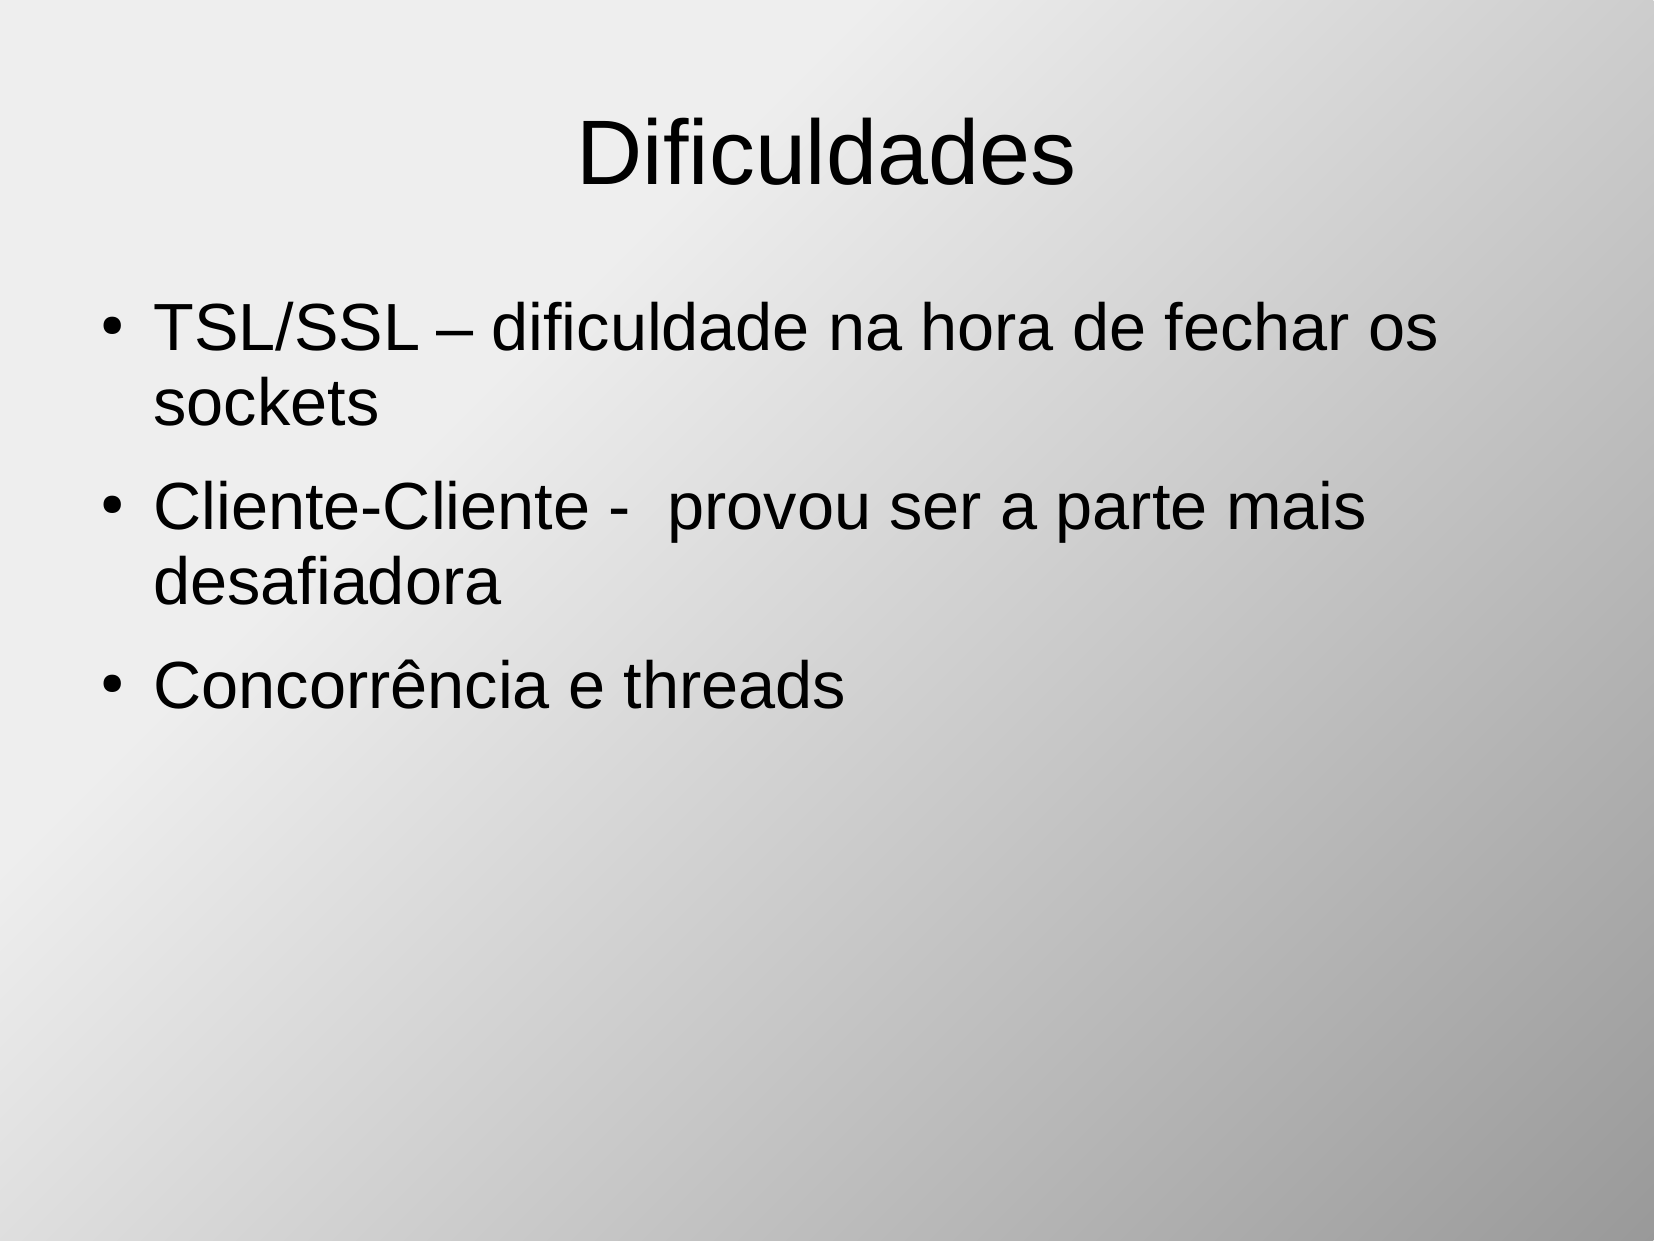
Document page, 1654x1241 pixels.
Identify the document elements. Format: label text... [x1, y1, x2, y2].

title Dificuldades [82, 49, 1571, 257]
list TSL/SSL – dificuldade na hora de fechar os sockets Cliente-Cliente - provou ser a parte mais desafiadora Concorrência e threads [82, 290, 1571, 1010]
